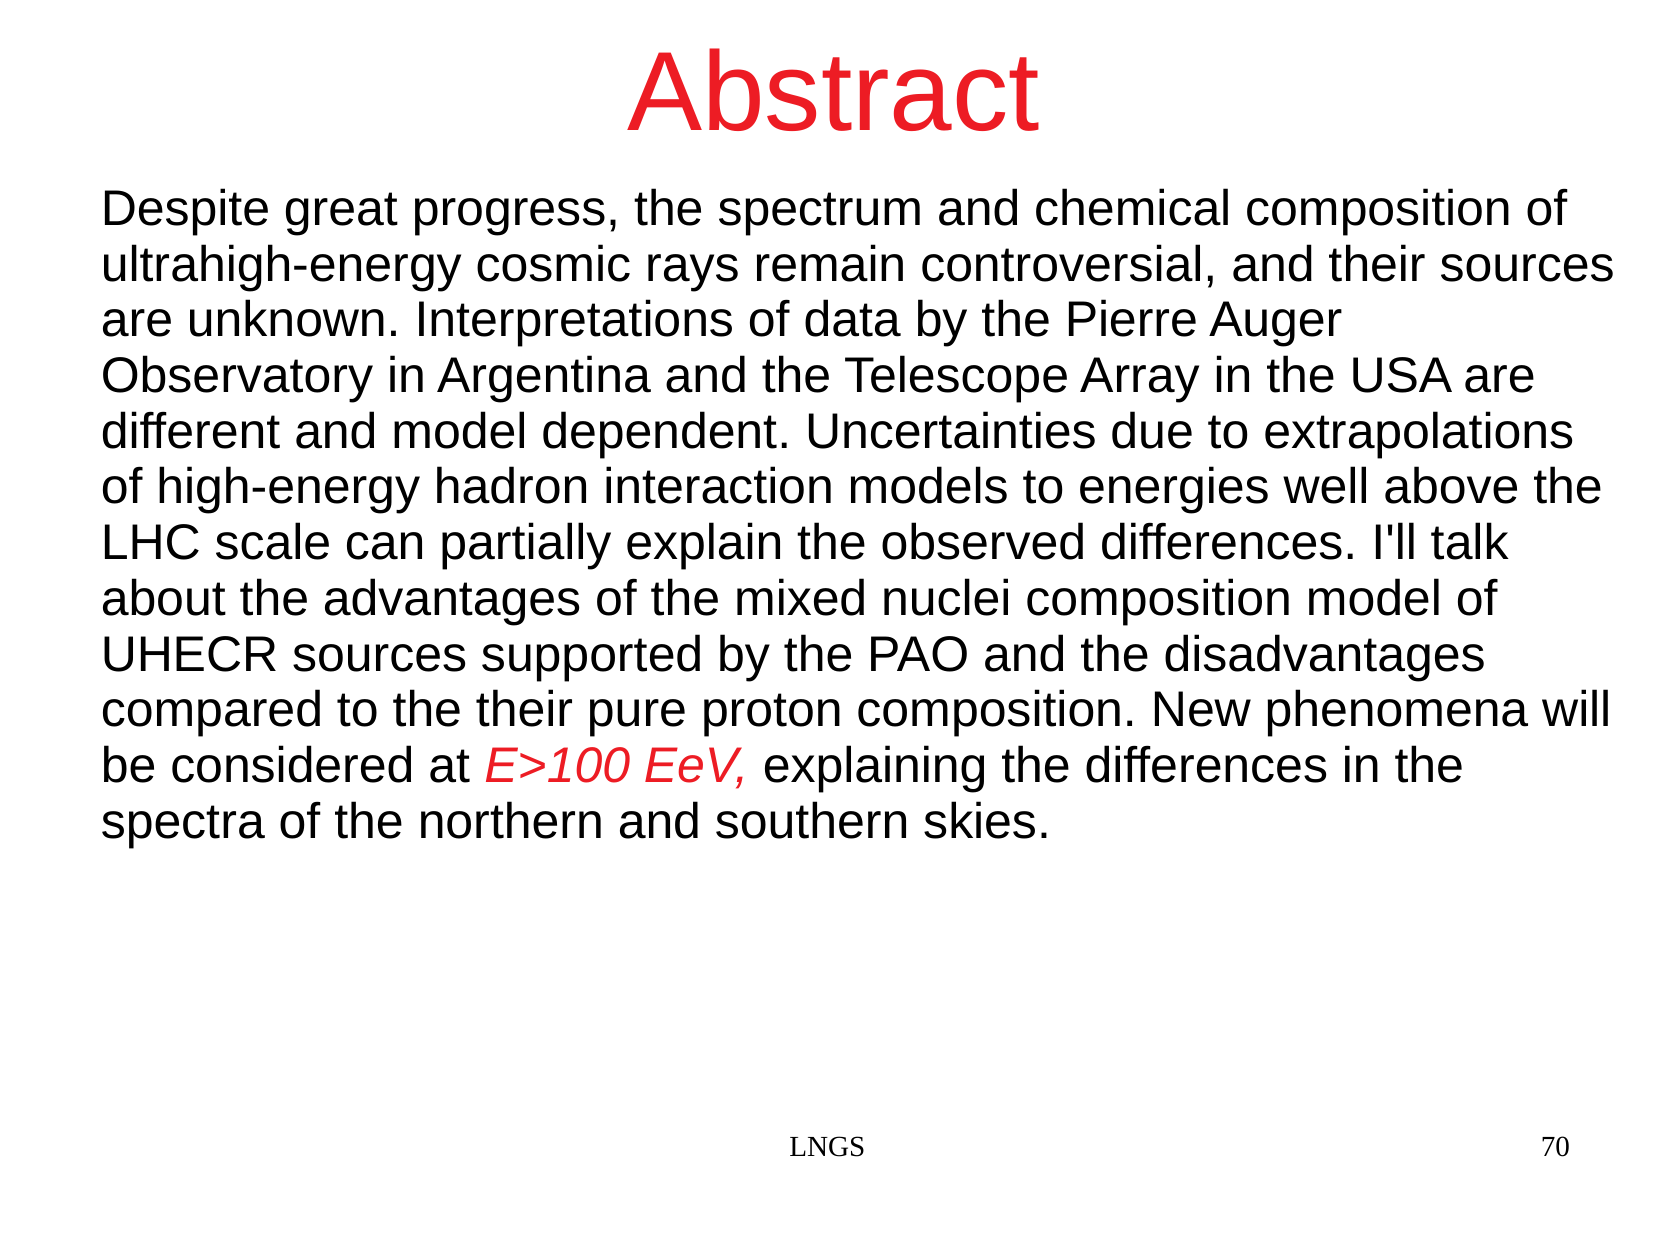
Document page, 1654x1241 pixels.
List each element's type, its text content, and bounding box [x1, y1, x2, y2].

title Abstract [90, 17, 1578, 166]
list Despite great progress, the spectrum and chemical composition of ultrahigh-energy cosmic rays remain controversial, and their sources are unknown. Interpretations of data by the Pierre Auger Observatory in Argentina and the Telescope Array in the USA are different and model dependent. Uncertainties due to extrapolations of high-energy hadron interaction models to energies well above the LHC scale can partially explain the observed differences. I'll talk about the advantages of the mixed nuclei composition model of UHECR sources supported by the PAO and the disadvantages compared to the their pure proton composition. New phenomena will be considered at E>100 EeV, explaining the differences in the spectra of the northern and southern skies. [30, 180, 1621, 1126]
